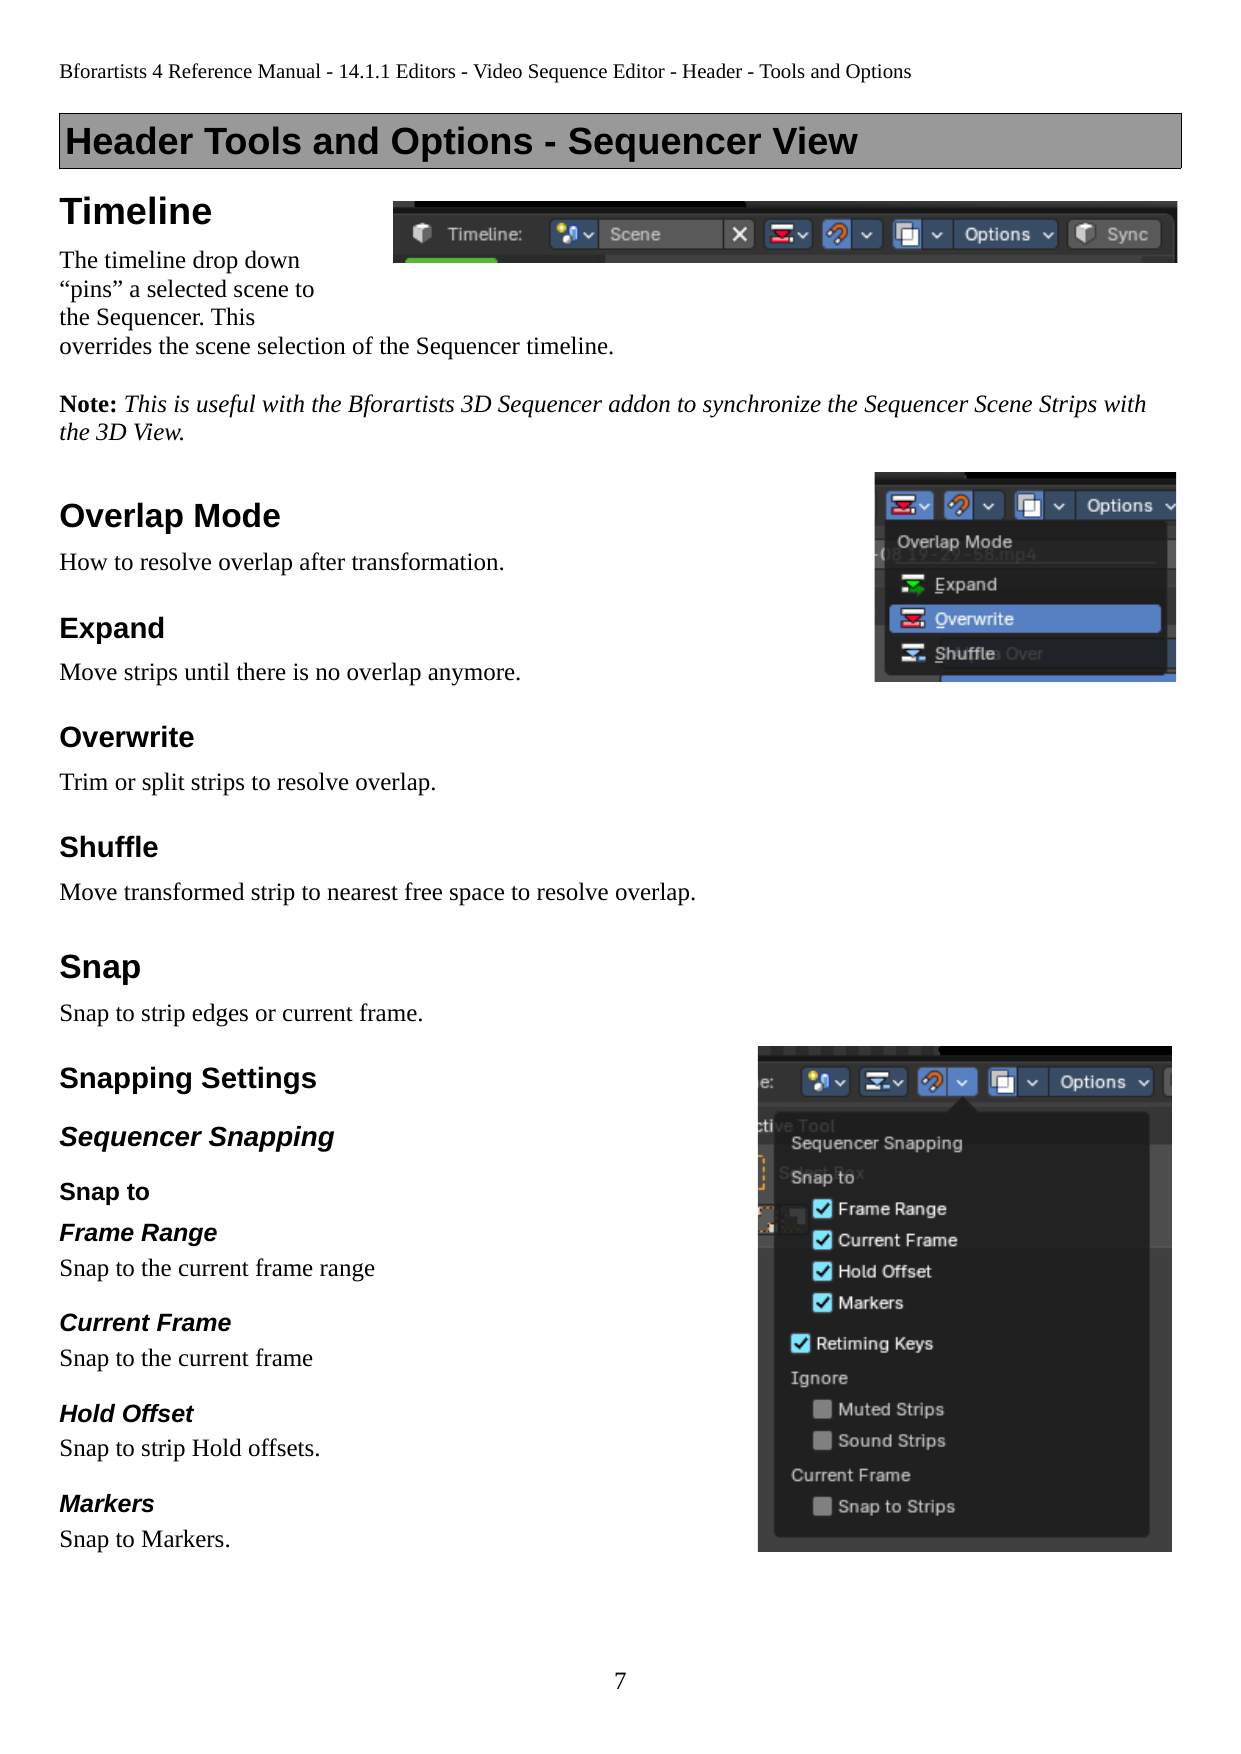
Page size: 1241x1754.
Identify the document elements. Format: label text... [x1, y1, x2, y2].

subtitle [1172, 1308, 1181, 1337]
text Snap to the current frame range [59, 1253, 757, 1282]
text How to resolve overlap after transformation. [59, 547, 874, 576]
text Snap to Markers. [59, 1524, 1181, 1553]
subtitle Overlap Mode [59, 496, 874, 534]
subtitle Markers [59, 1489, 757, 1518]
text Move strips until there is no overlap anymore. [59, 657, 1181, 686]
text Snap to strip edges or current frame. [59, 998, 1181, 1026]
text Snap to strip Hold offsets. [59, 1433, 757, 1462]
subtitle Overwrite [59, 720, 1181, 754]
subtitle Snapping Settings [59, 1061, 757, 1095]
subtitle [1172, 1489, 1181, 1518]
text Move transformed strip to nearest free space to resolve overlap. [59, 877, 1181, 905]
subtitle Current Frame [59, 1308, 757, 1337]
subtitle Sequencer Snapping [59, 1120, 757, 1152]
text Trim or split strips to resolve overlap. [59, 767, 1181, 795]
subtitle Frame Range [59, 1218, 757, 1247]
subtitle Hold Offset [59, 1398, 757, 1427]
picture [874, 472, 1177, 682]
subtitle [1172, 1177, 1181, 1205]
table_header Header Tools and Options - Sequencer View [60, 114, 1181, 168]
subtitle Shuffle [59, 830, 1181, 864]
text Note: This is useful with the Bforartists 3D Sequencer addon to synchronize the Sequencer Scene Strips with the 3D View. [59, 389, 1181, 446]
subtitle Timeline [3, 189, 1181, 232]
text Snap to the current frame [59, 1343, 757, 1372]
picture [757, 1046, 1172, 1552]
subtitle [1177, 611, 1181, 644]
subtitle [1172, 1218, 1181, 1247]
picture [393, 201, 1178, 263]
subtitle Expand [59, 611, 874, 644]
text The timeline drop down “pins” a selected scene to the Sequencer. This overrides the scene selection of the Sequencer timeline. [59, 245, 1181, 360]
subtitle [1172, 1398, 1181, 1427]
subtitle Snap [59, 946, 1181, 985]
subtitle Snap to [59, 1177, 757, 1205]
